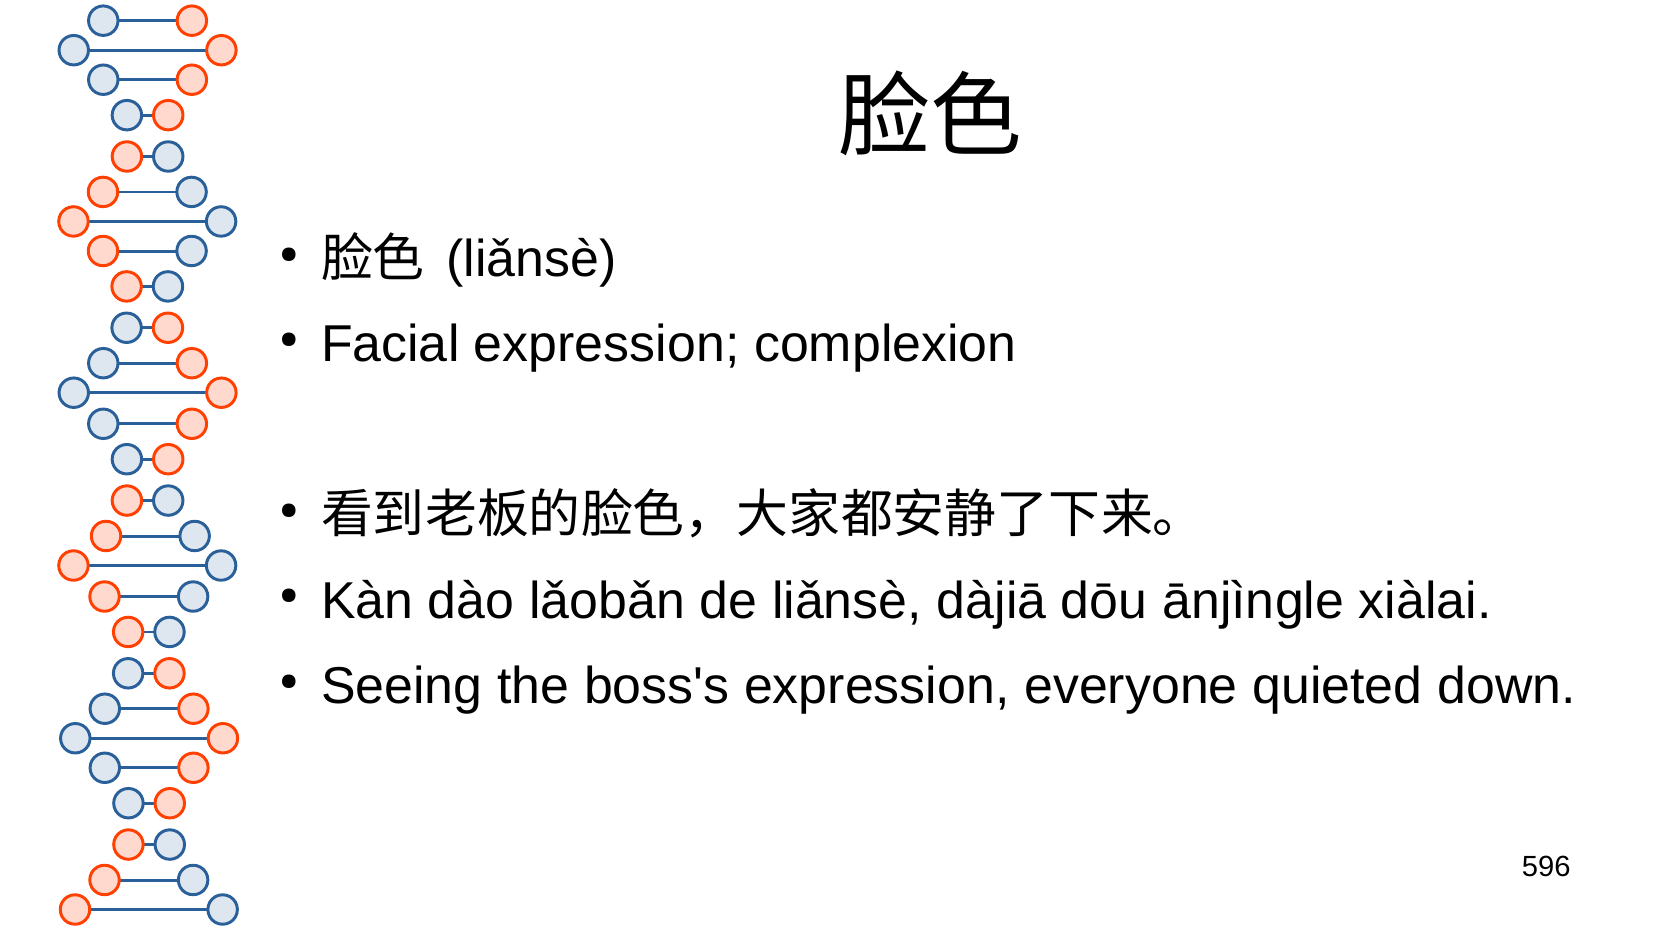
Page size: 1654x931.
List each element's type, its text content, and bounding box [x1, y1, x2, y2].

title 脸色 [265, 35, 1595, 189]
list 脸色 (liǎnsè) Facial expression; complexion 看到老板的脸色，大家都安静了下来。 Kàn dào lǎobǎn de liǎnsè, dàjiā dōu ānjìngle xiàlai. Seeing the boss's expression, everyone quieted down. [265, 224, 1595, 764]
